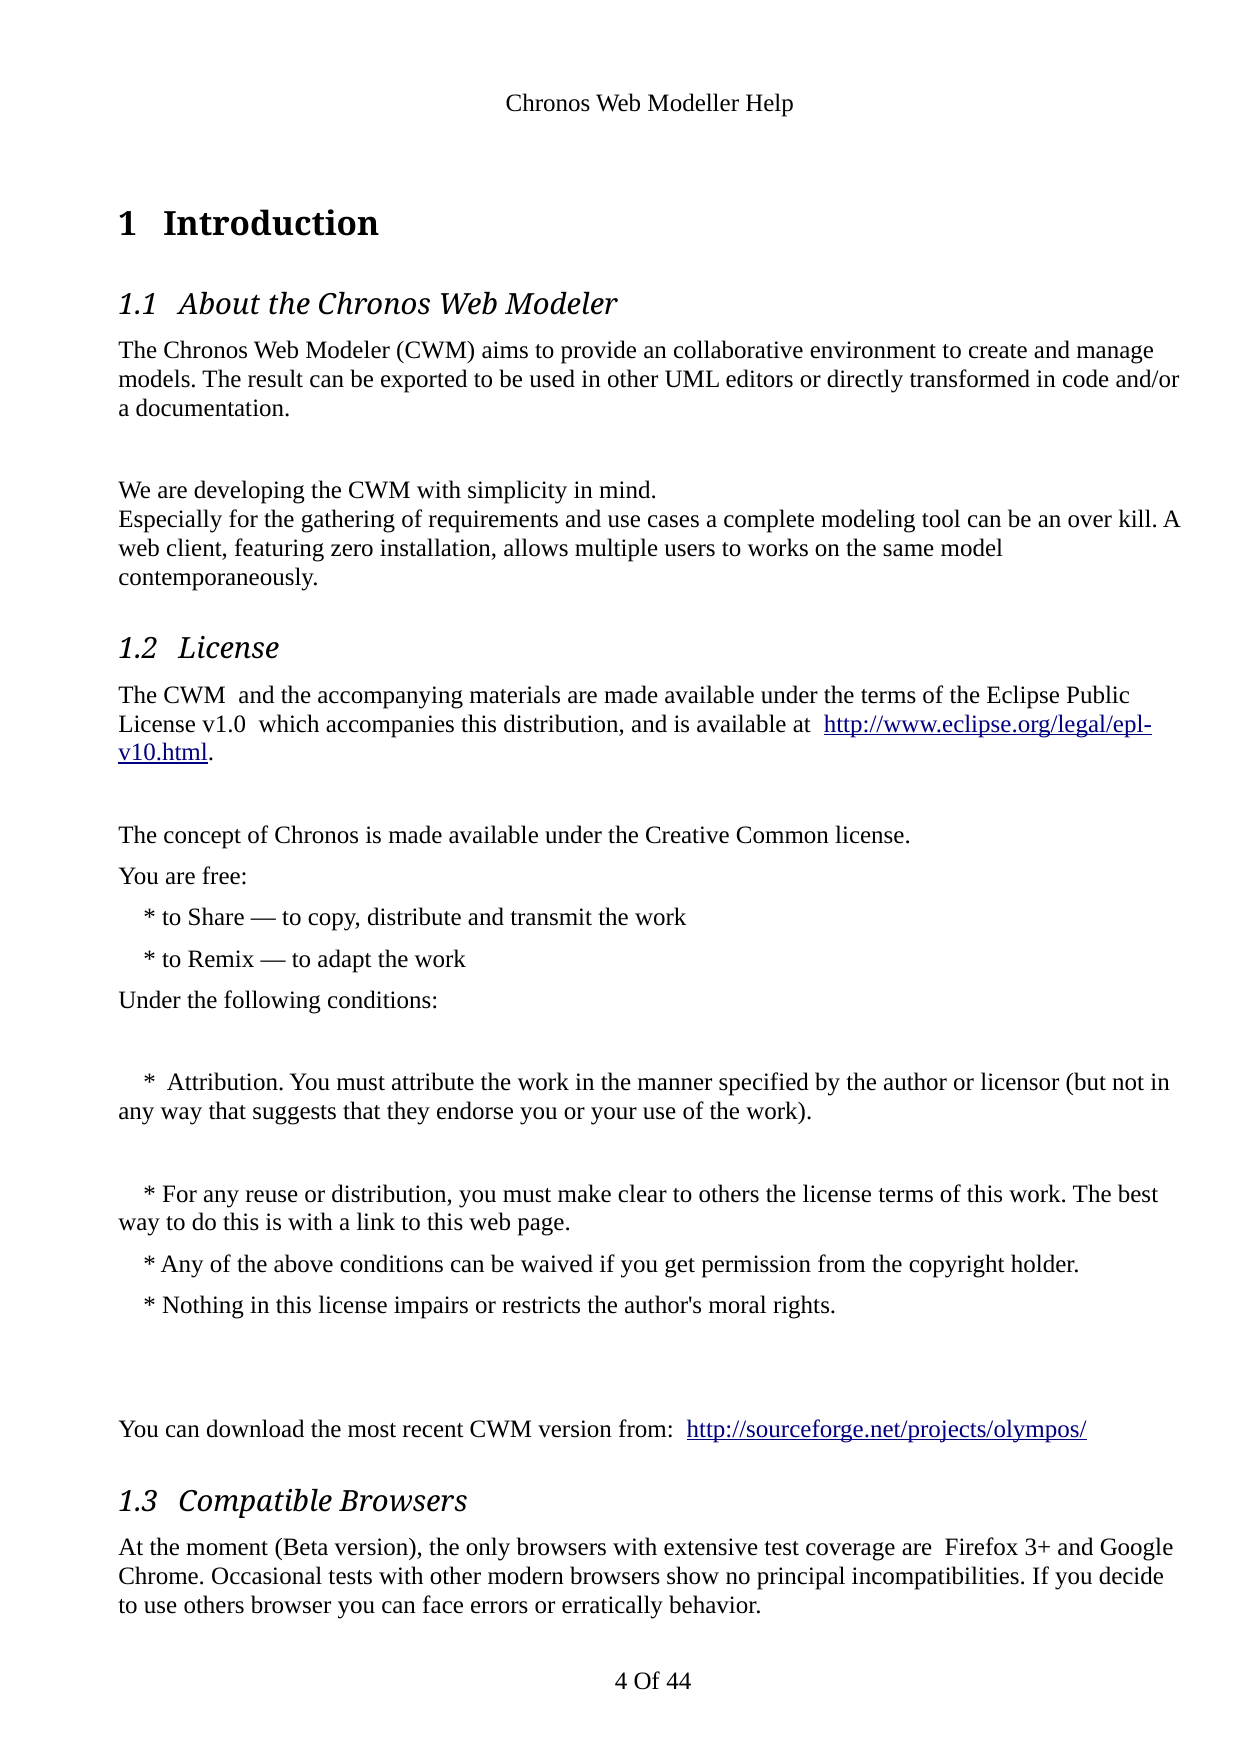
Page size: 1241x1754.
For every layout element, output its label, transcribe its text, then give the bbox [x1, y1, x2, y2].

subtitle About the Chronos Web Modeler [118, 283, 1181, 323]
text * to Share — to copy, distribute and transmit the work [118, 902, 1181, 931]
text You can download the most recent CWM version from: http://sourceforge.net/projects/olympos/ [118, 1414, 1181, 1442]
subtitle License [118, 628, 1181, 667]
text You are free: [118, 861, 1181, 890]
text We are developing the CWM with simplicity in mind. Especially for the gathering of requirements and use cases a complete modeling tool can be an over kill. A web client, featuring zero installation, allows multiple users to works on the same model contemporaneously. [118, 475, 1181, 590]
text * to Remix — to adapt the work [118, 944, 1181, 972]
subtitle Compatible Browsers [118, 1480, 1181, 1520]
text The Chronos Web Modeler (CWM) aims to provide an collaborative environment to create and manage models. The result can be exported to be used in other UML editors or directly transformed in code and/or a documentation. [118, 335, 1181, 422]
subtitle Introduction [118, 200, 1181, 246]
text Under the following conditions: [118, 985, 1181, 1014]
text The CWM and the accompanying materials are made available under the terms of the Eclipse Public License v1.0 which accompanies this distribution, and is available at http://www.eclipse.org/legal/epl-v10.html. [118, 680, 1181, 766]
text * Attribution. You must attribute the work in the manner specified by the author or licensor (but not in any way that suggests that they endorse you or your use of the work). [118, 1067, 1181, 1125]
text At the moment (Beta version), the only browsers with extensive test coverage are Firefox 3+ and Google Chrome. Occasional tests with other modern browsers show no principal incompatibilities. If you decide to use others browser you can face errors or erratically behavior. [118, 1532, 1181, 1618]
text * Nothing in this license impairs or restricts the author's moral rights. [118, 1290, 1181, 1319]
text The concept of Chronos is made available under the Creative Common license. [118, 820, 1181, 849]
text * For any reuse or distribution, you must make clear to others the license terms of this work. The best way to do this is with a link to this web page. [118, 1179, 1181, 1236]
text * Any of the above conditions can be waived if you get permission from the copyright holder. [118, 1249, 1181, 1277]
